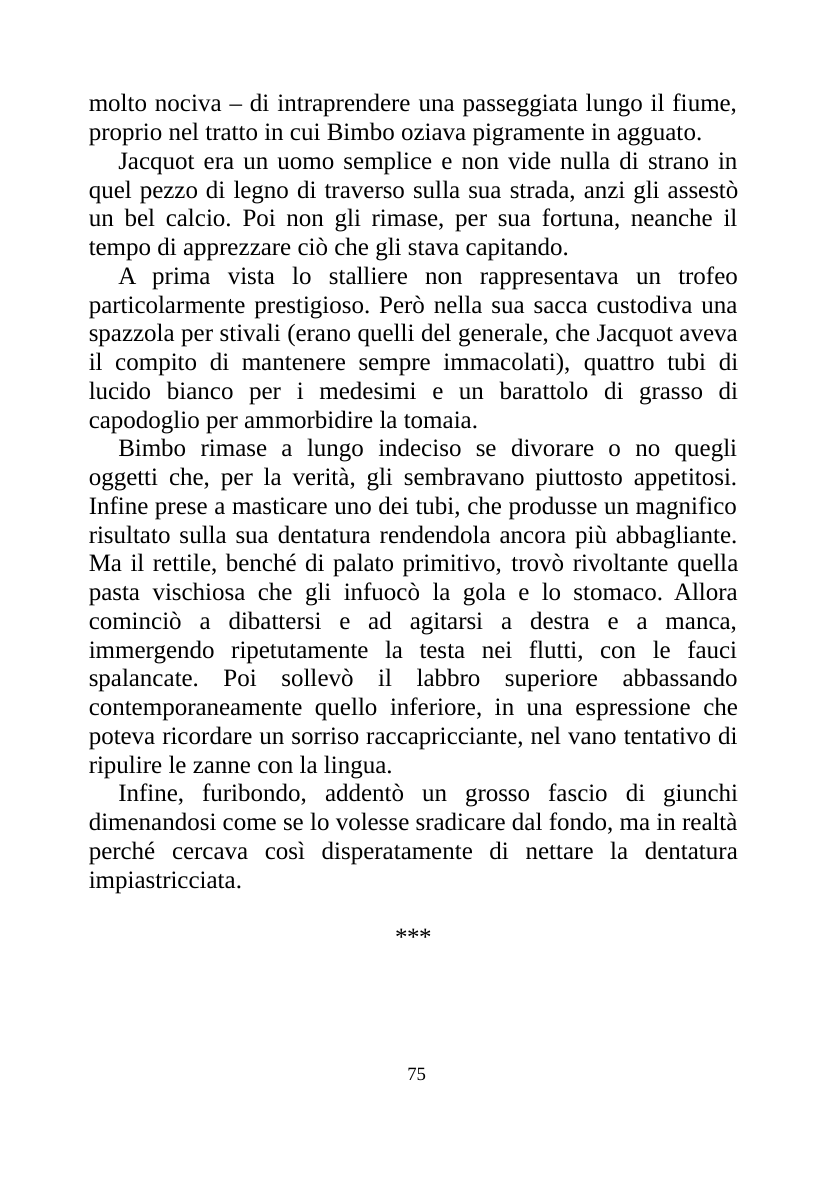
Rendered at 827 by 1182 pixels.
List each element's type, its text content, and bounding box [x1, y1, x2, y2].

text A prima vista lo stalliere non rappresentava un trofeo particolarmente prestigioso. Però nella sua sacca custodiva una spazzola per stivali (erano quelli del generale, che Jacquot aveva il compito di mantenere sempre immacolati), quattro tubi di lucido bianco per i medesimi e un barattolo di grasso di capodoglio per ammorbidire la tomaia. [88, 261, 738, 433]
text molto nociva ‒ di intraprendere una passeggiata lungo il fiume, proprio nel tratto in cui Bimbo oziava pigramente in agguato. [88, 88, 738, 146]
text Jacquot era un uomo semplice e non vide nulla di strano in quel pezzo di legno di traverso sulla sua strada, anzi gli assestò un bel calcio. Poi non gli rimase, per sua fortuna, neanche il tempo di apprezzare ciò che gli stava capitando. [88, 146, 738, 261]
text Infine, furibondo, addentò un grosso fascio di giunchi dimenandosi come se lo volesse sradicare dal fondo, ma in realtà perché cercava così disperatamente di nettare la dentatura impiastricciata. [88, 778, 738, 893]
text Bimbo rimase a lungo indeciso se divorare o no quegli oggetti che, per la verità, gli sembravano piuttosto appetitosi. Infine prese a masticare uno dei tubi, che produsse un magnifico risultato sulla sua dentatura rendendola ancora più abbagliante. Ma il rettile, benché di palato primitivo, trovò rivoltante quella pasta vischiosa che gli infuocò la gola e lo stomaco. Allora cominciò a dibattersi e ad agitarsi a destra e a manca, immergendo ripetutamente la testa nei flutti, con le fauci spalancate. Poi sollevò il labbro superiore abbassando contemporaneamente quello inferiore, in una espressione che poteva ricordare un sorriso raccapricciante, nel vano tentativo di ripulire le zanne con la lingua. [88, 433, 738, 778]
text *** [88, 922, 738, 951]
